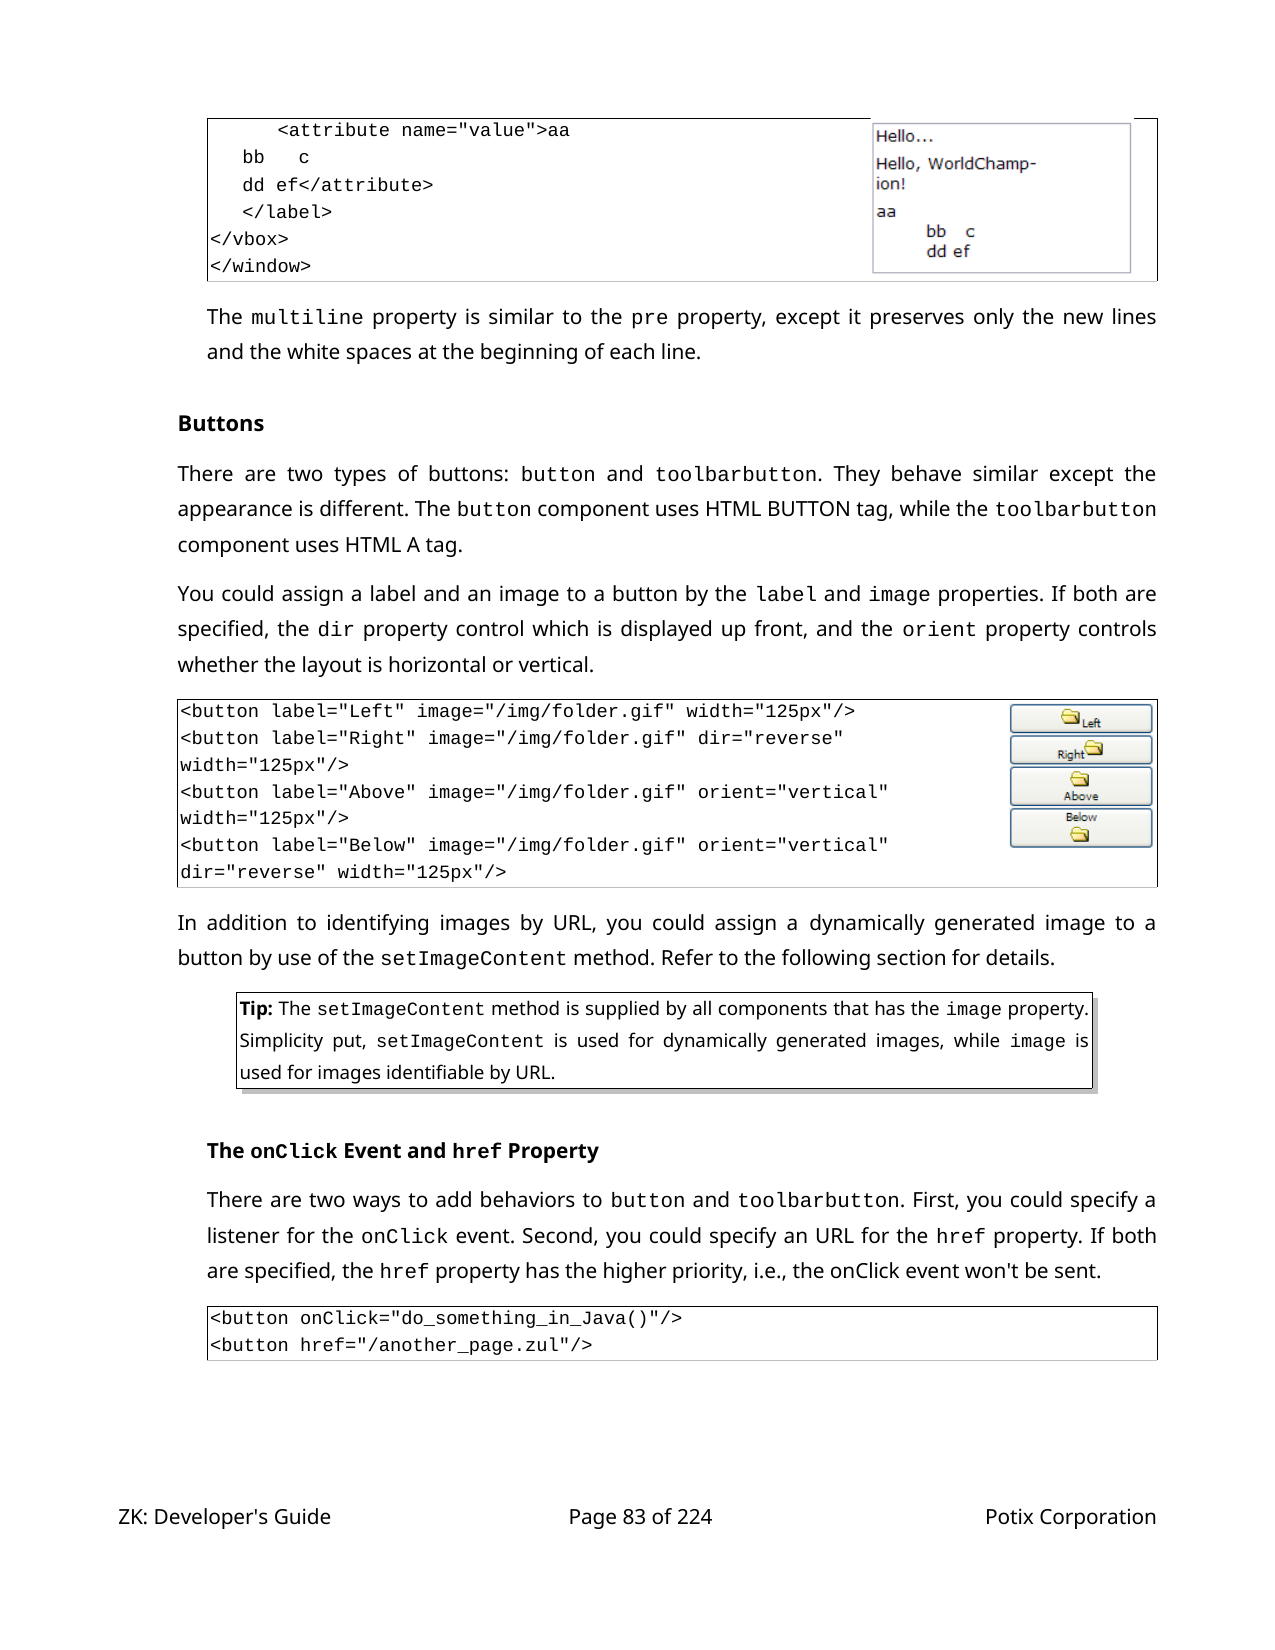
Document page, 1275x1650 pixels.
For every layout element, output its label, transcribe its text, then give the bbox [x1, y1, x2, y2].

text <attribute name="value">aa [208, 119, 870, 142]
text <button label="Above" image="/img/folder.gif" orient="vertical" width="125px"/> [178, 779, 1008, 830]
picture [870, 118, 1135, 276]
text Tip: The setImageContent method is supplied by all components that has the image property. Simplicity put, setImageContent is used for dynamically generated images, while image is used for images identifiable by URL. [237, 993, 1092, 1088]
text You could assign a label and an image to a button by the label and image properties. If both are specified, the dir property control which is displayed up front, and the orient property controls whether the layout is horizontal or vertical. [177, 579, 1157, 678]
text <button label="Right" image="/img/folder.gif" dir="reverse" width="125px"/> [178, 726, 1008, 777]
subtitle Buttons [177, 408, 1157, 438]
text <button onClick="do_something_in_Java()"/> [208, 1307, 1157, 1330]
text bb c [208, 145, 870, 169]
text </window> [208, 254, 1157, 281]
text There are two types of buttons: button and toolbarbutton. They behave similar except the appearance is different. The button component uses HTML BUTTON tag, while the toolbarbutton component uses HTML A tag. [177, 459, 1157, 558]
text <button label="Below" image="/img/folder.gif" orient="vertical" dir="reverse" width="125px"/> [178, 833, 1157, 887]
text dd ef</attribute> [208, 172, 870, 197]
text In addition to identifying images by URL, you could assign a dynamically generated image to a button by use of the setImageContent method. Refer to the following section for details. [177, 908, 1157, 972]
text The multiline property is similar to the pre property, except it preserves only the new lines and the white spaces at the beginning of each line. [207, 302, 1157, 366]
text [1135, 200, 1157, 224]
text <button href="/another_page.zul"/> [208, 1333, 1157, 1360]
picture [1008, 702, 1156, 850]
text <button label="Left" image="/img/folder.gif" width="125px"/> [178, 700, 1157, 723]
text There are two ways to add behaviors to button and toolbarbutton. First, you could specify a listener for the onClick event. Second, you could specify an URL for the href property. If both are specified, the href property has the higher priority, i.e., the onClick event won't be sent. [207, 1186, 1157, 1285]
text </label> [208, 200, 870, 224]
text [1135, 227, 1157, 251]
text </vbox> [208, 227, 870, 251]
text [1135, 145, 1157, 169]
subtitle The onClick Event and href Property [207, 1136, 1157, 1165]
text [1135, 172, 1157, 197]
